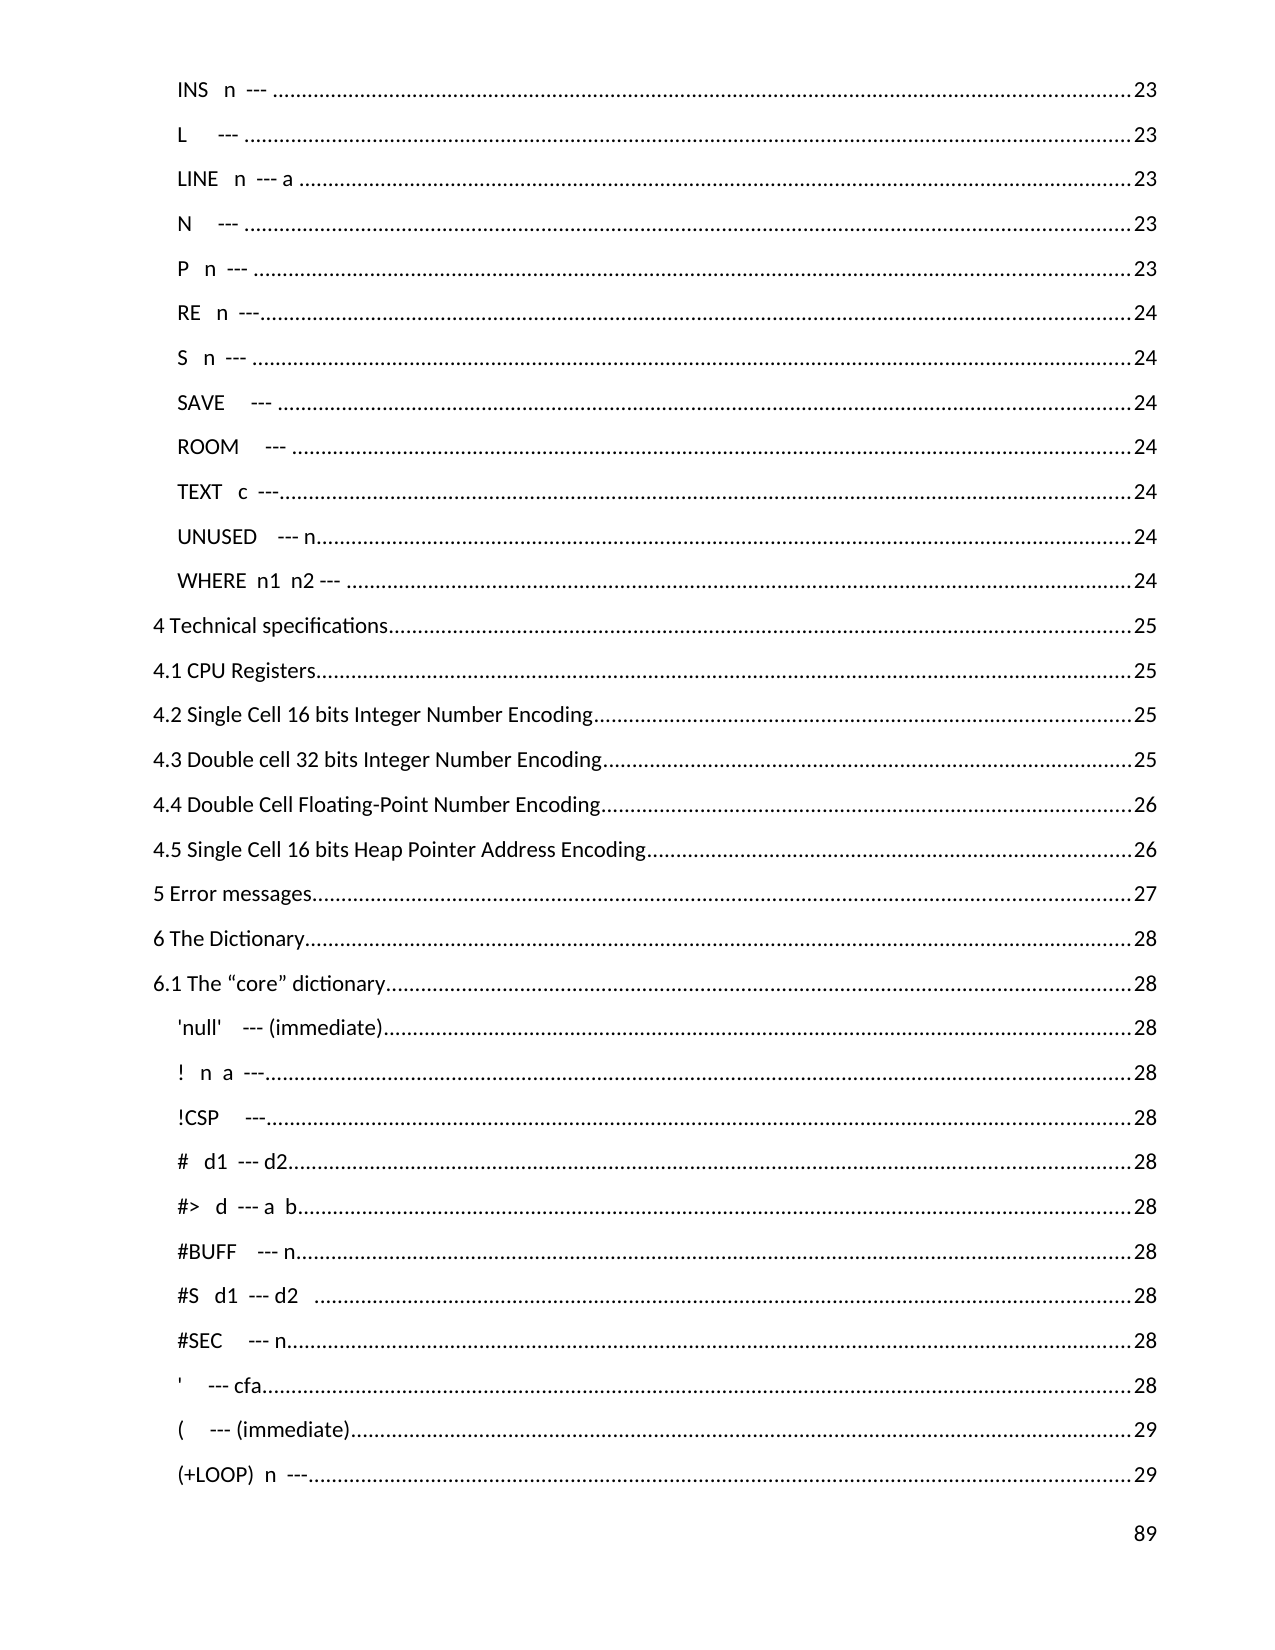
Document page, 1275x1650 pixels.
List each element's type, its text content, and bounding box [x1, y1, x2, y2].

text 4.5 Single Cell 16 bits Heap Pointer Address Encoding 26 [148, 835, 1157, 863]
text TEXT c --- 24 [177, 477, 1157, 505]
text 'null' --- (immediate) 28 [177, 1013, 1157, 1041]
text WHERE n1 n2 --- 24 [177, 567, 1157, 594]
text P n --- 23 [177, 254, 1157, 282]
text ( --- (immediate) 29 [177, 1416, 1157, 1444]
text 4.2 Single Cell 16 bits Integer Number Encoding 25 [148, 701, 1157, 729]
text RE n --- 24 [177, 298, 1157, 326]
text #> d --- a b 28 [177, 1192, 1157, 1220]
text ! n a --- 28 [177, 1058, 1157, 1086]
text 4 Technical specifications 25 [148, 611, 1157, 639]
text S n --- 24 [177, 343, 1157, 371]
text 4.4 Double Cell Floating-Point Number Encoding 26 [148, 790, 1157, 818]
text SAVE --- 24 [177, 388, 1157, 416]
text L --- 23 [177, 120, 1157, 148]
text !CSP --- 28 [177, 1103, 1157, 1131]
text ROOM --- 24 [177, 432, 1157, 461]
text # d1 --- d2 28 [177, 1147, 1157, 1176]
text LINE n --- a 23 [177, 164, 1157, 192]
text 5 Error messages 27 [148, 879, 1157, 907]
text 6.1 The “core” dictionary 28 [148, 969, 1157, 997]
text 6 The Dictionary 28 [148, 924, 1157, 952]
text (+LOOP) n --- 29 [177, 1460, 1157, 1488]
text #S d1 --- d2 28 [177, 1282, 1157, 1309]
text #SEC --- n 28 [177, 1326, 1157, 1354]
text 4.3 Double cell 32 bits Integer Number Encoding 25 [148, 745, 1157, 773]
text N --- 23 [177, 209, 1157, 237]
text ' --- cfa 28 [177, 1371, 1157, 1399]
text #BUFF --- n 28 [177, 1237, 1157, 1265]
text INS n --- 23 [177, 75, 1157, 103]
text UNUSED --- n 24 [177, 522, 1157, 550]
text 4.1 CPU Registers 25 [148, 656, 1157, 684]
